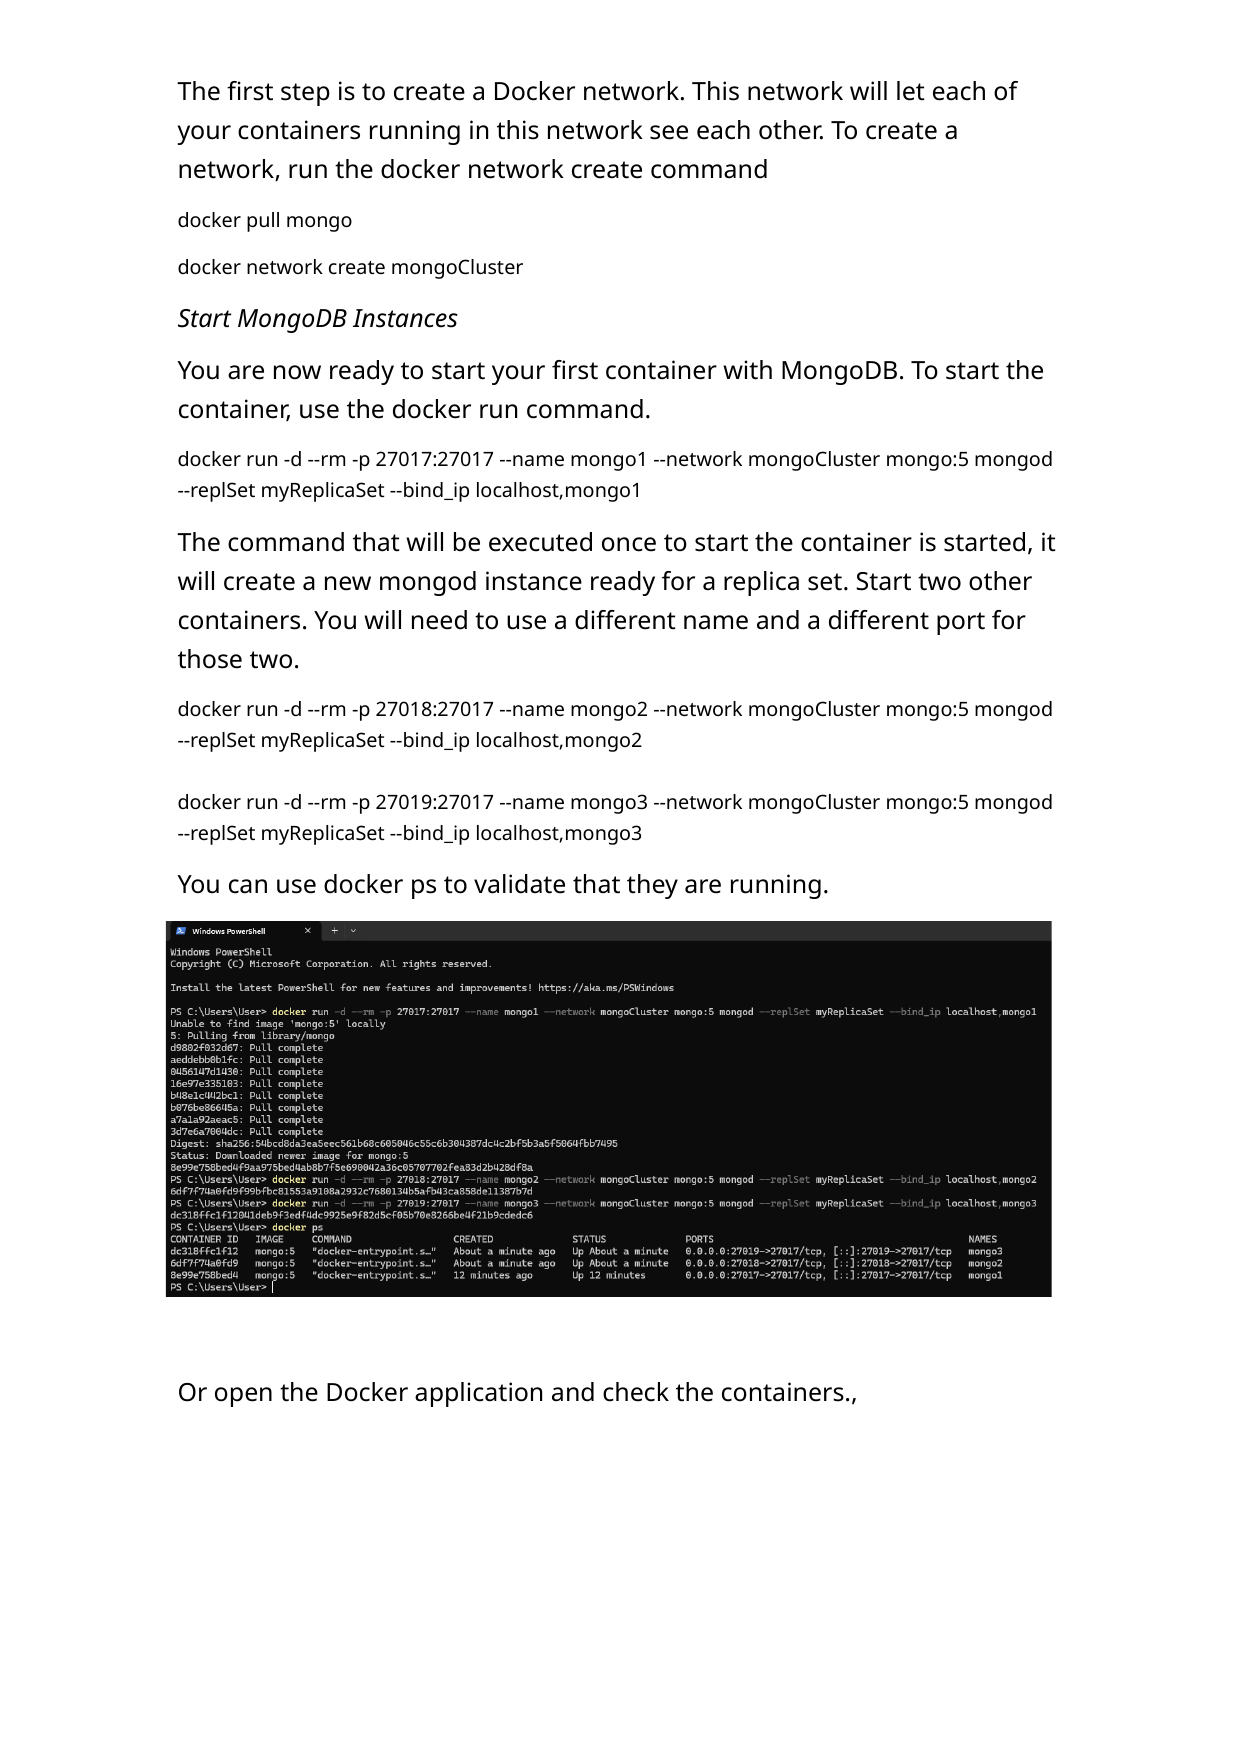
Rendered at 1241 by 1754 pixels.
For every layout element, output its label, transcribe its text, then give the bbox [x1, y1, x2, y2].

text You can use docker ps to validate that they are running. [177, 867, 1063, 901]
text docker pull mongo [177, 206, 1063, 233]
text Or open the Docker application and check the containers., [177, 1375, 1063, 1409]
text docker network create mongoCluster [177, 253, 1063, 280]
picture [165, 921, 1052, 1297]
text Start MongoDB Instances [177, 301, 1063, 335]
text docker run -d --rm -p 27018:27017 --name mongo2 --network mongoCluster mongo:5 mongod --replSet myReplicaSet --bind_ip localhost,mongo2 docker run -d --rm -p 27019:27017 --name mongo3 --network mongoCluster mongo:5 mongod --replSet myReplicaSet --bind_ip localhost,mongo3 [177, 695, 1063, 846]
text The first step is to create a Docker network. This network will let each of your containers running in this network see each other. To create a network, run the docker network create command [177, 74, 1063, 186]
text You are now ready to start your first container with MongoDB. To start the container, use the docker run command. [177, 353, 1063, 426]
text docker run -d --rm -p 27017:27017 --name mongo1 --network mongoCluster mongo:5 mongod --replSet myReplicaSet --bind_ip localhost,mongo1 [177, 446, 1063, 503]
text The command that will be executed once to start the container is started, it will create a new mongod instance ready for a replica set. Start two other containers. You will need to use a different name and a different port for those two. [177, 524, 1063, 676]
